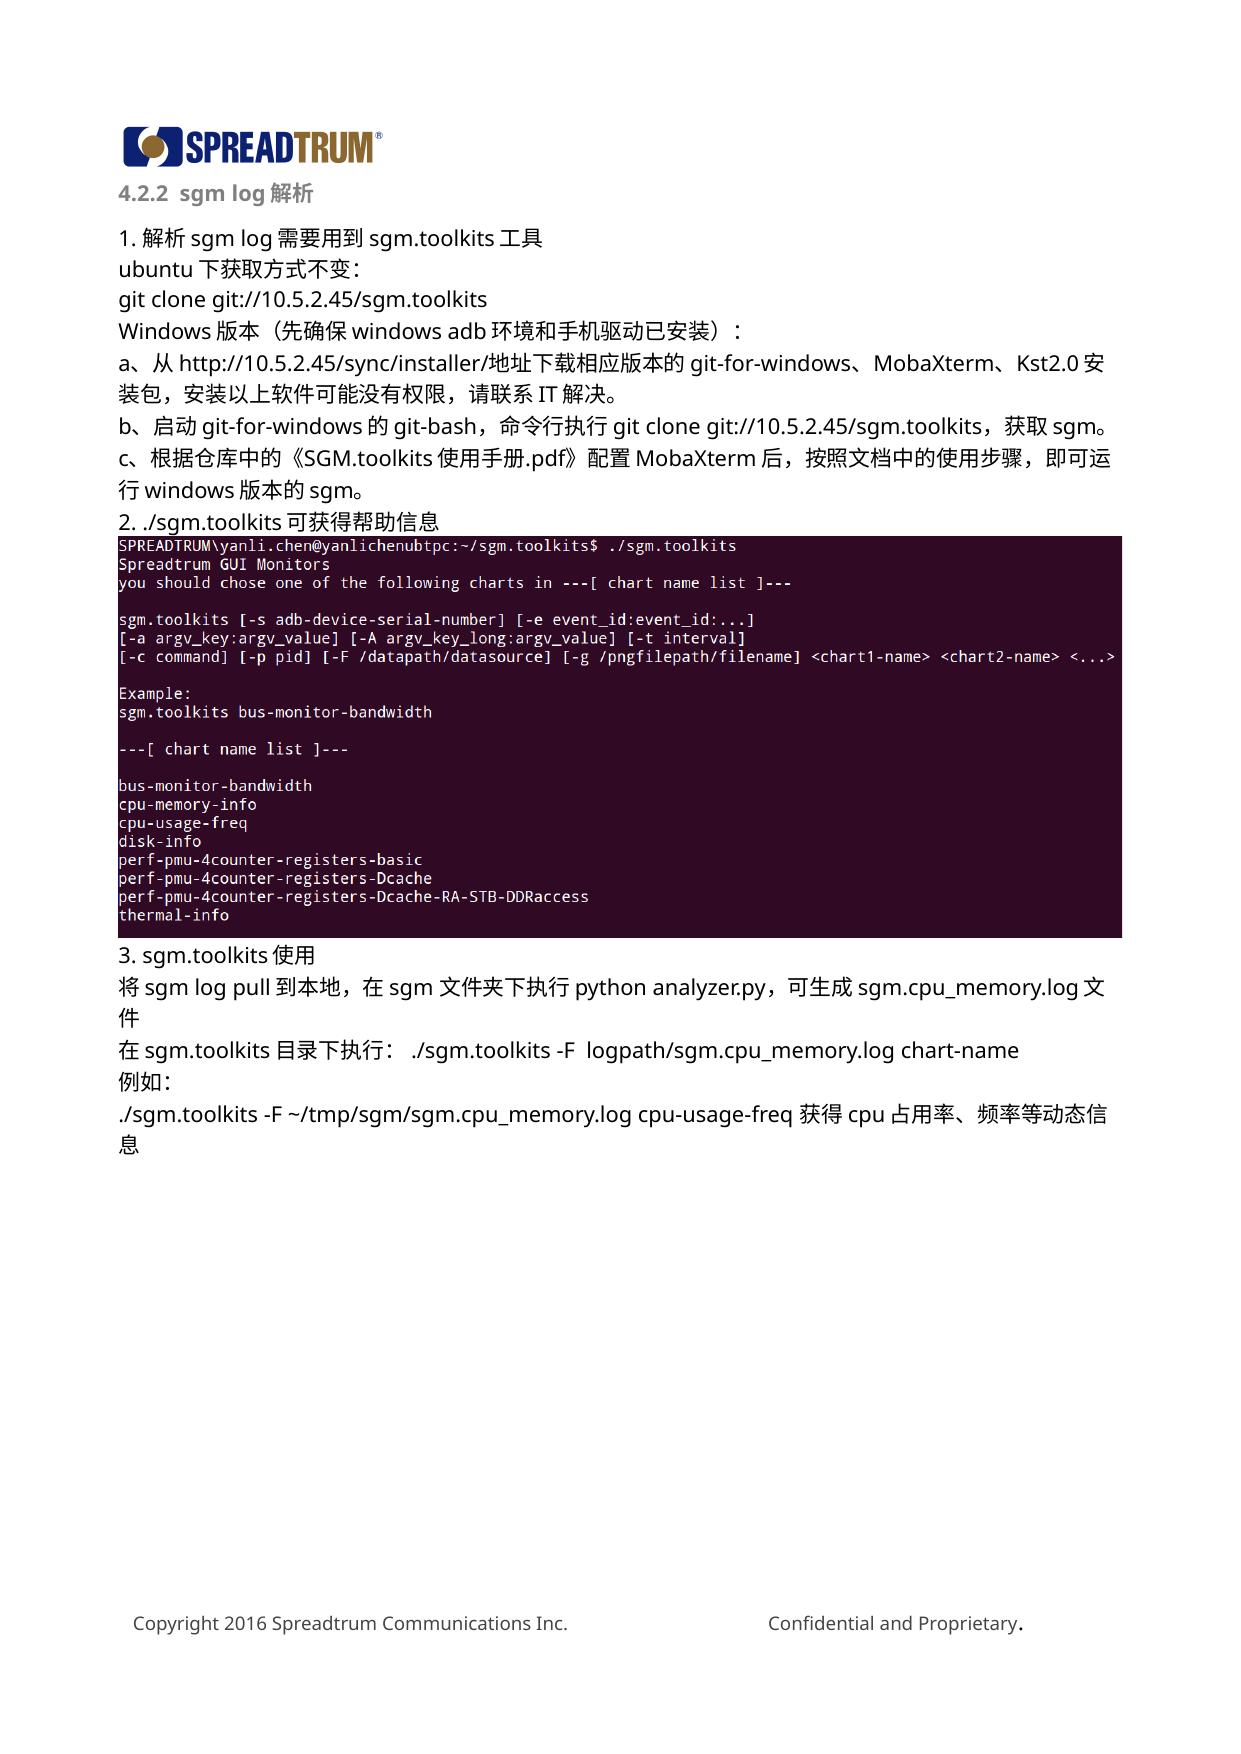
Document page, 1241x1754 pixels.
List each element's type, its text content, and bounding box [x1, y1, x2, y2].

text 1. 解析sgm log需要用到sgm.toolkits工具 [118, 221, 1122, 252]
text c、根据仓库中的《SGM.toolkits使用手册.pdf》配置MobaXterm后，按照文档中的使用步骤，即可运行windows版本的sgm。 [118, 441, 1122, 504]
text 将sgm log pull到本地，在sgm 文件夹下执行python analyzer.py，可生成sgm.cpu_memory.log文件 [118, 970, 1122, 1033]
text a、从http://10.5.2.45/sync/installer/地址下载相应版本的git-for-windows、MobaXterm、Kst2.0安装包，安装以上软件可能没有权限，请联系IT解决。 [118, 346, 1122, 409]
text 例如： [118, 1065, 1122, 1097]
text Windows版本（先确保windows adb环境和手机驱动已安装）： [118, 314, 1122, 346]
text ./sgm.toolkits -F ~/tmp/sgm/sgm.cpu_memory.log cpu-usage-freq 获得cpu占用率、频率等动态信息 [118, 1097, 1122, 1160]
text b、启动git-for-windows的git-bash，命令行执行git clone git://10.5.2.45/sgm.toolkits，获取sgm。 [118, 409, 1122, 441]
subtitle 4.2.2 sgm log解析 [118, 176, 1122, 208]
picture [120, 123, 386, 168]
text 2. ./sgm.toolkits可获得帮助信息 [118, 504, 1122, 536]
text ubuntu下获取方式不变： [118, 252, 1122, 284]
text 3. sgm.toolkits使用 [118, 938, 1122, 970]
text 在sgm.toolkits目录下执行： ./sgm.toolkits -F logpath/sgm.cpu_memory.log chart-name [118, 1033, 1122, 1065]
picture [118, 536, 1123, 938]
text git clone git://10.5.2.45/sgm.toolkits [118, 284, 1122, 314]
